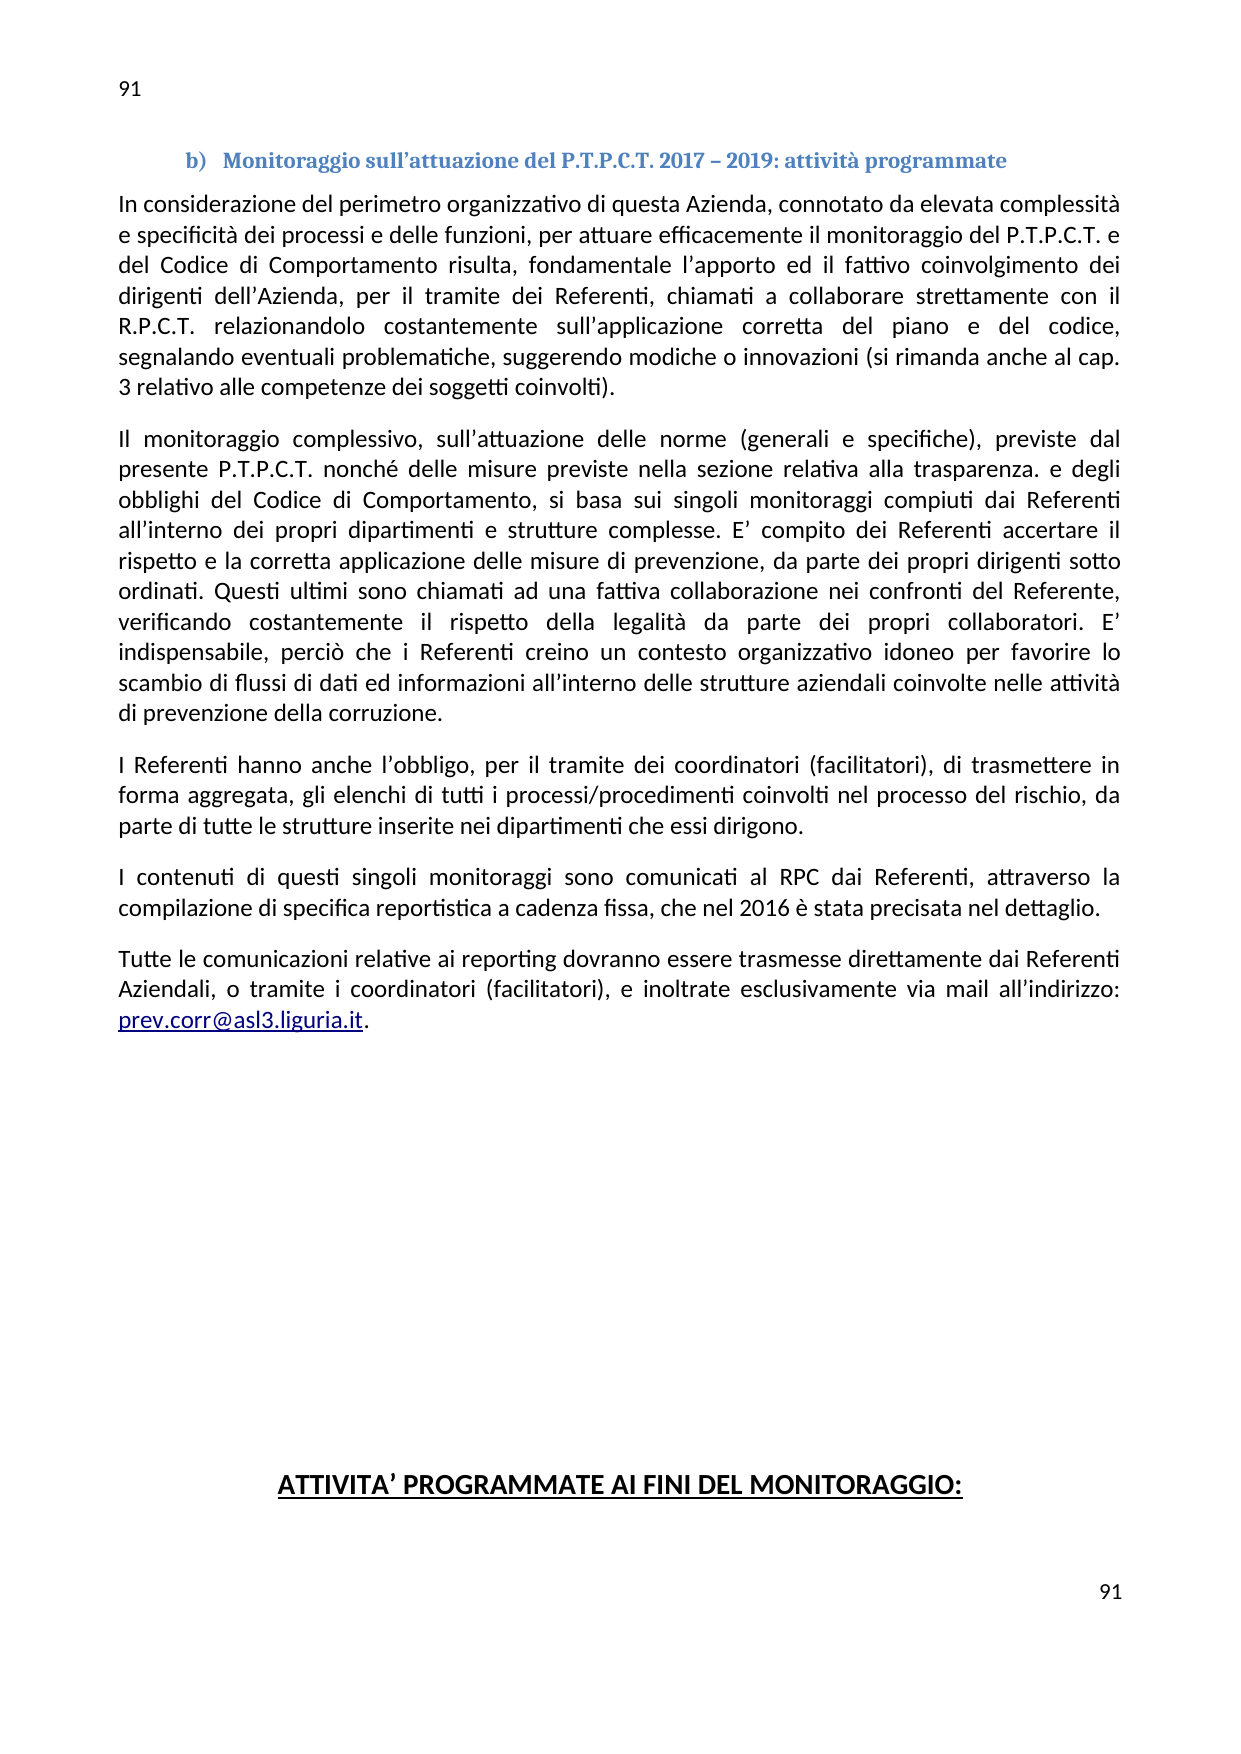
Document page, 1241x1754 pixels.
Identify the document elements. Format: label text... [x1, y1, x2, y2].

text I Referenti hanno anche l’obbligo, per il tramite dei coordinatori (facilitatori), di trasmettere in forma aggregata, gli elenchi di tutti i processi/procedimenti coinvolti nel processo del rischio, da parte di tutte le strutture inserite nei dipartimenti che essi dirigono. [118, 749, 1122, 840]
text Tutte le comunicazioni relative ai reporting dovranno essere trasmesse direttamente dai Referenti Aziendali, o tramite i coordinatori (facilitatori), e inoltrate esclusivamente via mail all’indirizzo: prev.corr@asl3.liguria.it. [118, 943, 1122, 1035]
text ATTIVITA’ PROGRAMMATE AI FINI DEL MONITORAGGIO: [118, 1466, 1122, 1502]
list Monitoraggio sull’attuazione del P.T.P.C.T. 2017 – 2019: attività programmate [185, 148, 1122, 174]
text In considerazione del perimetro organizzativo di questa Azienda, connotato da elevata complessità e specificità dei processi e delle funzioni, per attuare efficacemente il monitoraggio del P.T.P.C.T. e del Codice di Comportamento risulta, fondamentale l’apporto ed il fattivo coinvolgimento dei dirigenti dell’Azienda, per il tramite dei Referenti, chiamati a collaborare strettamente con il R.P.C.T. relazionandolo costantemente sull’applicazione corretta del piano e del codice, segnalando eventuali problematiche, suggerendo modiche o innovazioni (si rimanda anche al cap. 3 relativo alle competenze dei soggetti coinvolti). [118, 188, 1122, 402]
text I contenuti di questi singoli monitoraggi sono comunicati al RPC dai Referenti, attraverso la compilazione di specifica reportistica a cadenza fissa, che nel 2016 è stata precisata nel dettaglio. [118, 861, 1122, 922]
text Il monitoraggio complessivo, sull’attuazione delle norme (generali e specifiche), previste dal presente P.T.P.C.T. nonché delle misure previste nella sezione relativa alla trasparenza. e degli obblighi del Codice di Comportamento, si basa sui singoli monitoraggi compiuti dai Referenti all’interno dei propri dipartimenti e strutture complesse. E’ compito dei Referenti accertare il rispetto e la corretta applicazione delle misure di prevenzione, da parte dei propri dirigenti sotto ordinati. Questi ultimi sono chiamati ad una fattiva collaborazione nei confronti del Referente, verificando costantemente il rispetto della legalità da parte dei propri collaboratori. E’ indispensabile, perciò che i Referenti creino un contesto organizzativo idoneo per favorire lo scambio di flussi di dati ed informazioni all’interno delle strutture aziendali coinvolte nelle attività di prevenzione della corruzione. [118, 423, 1122, 728]
